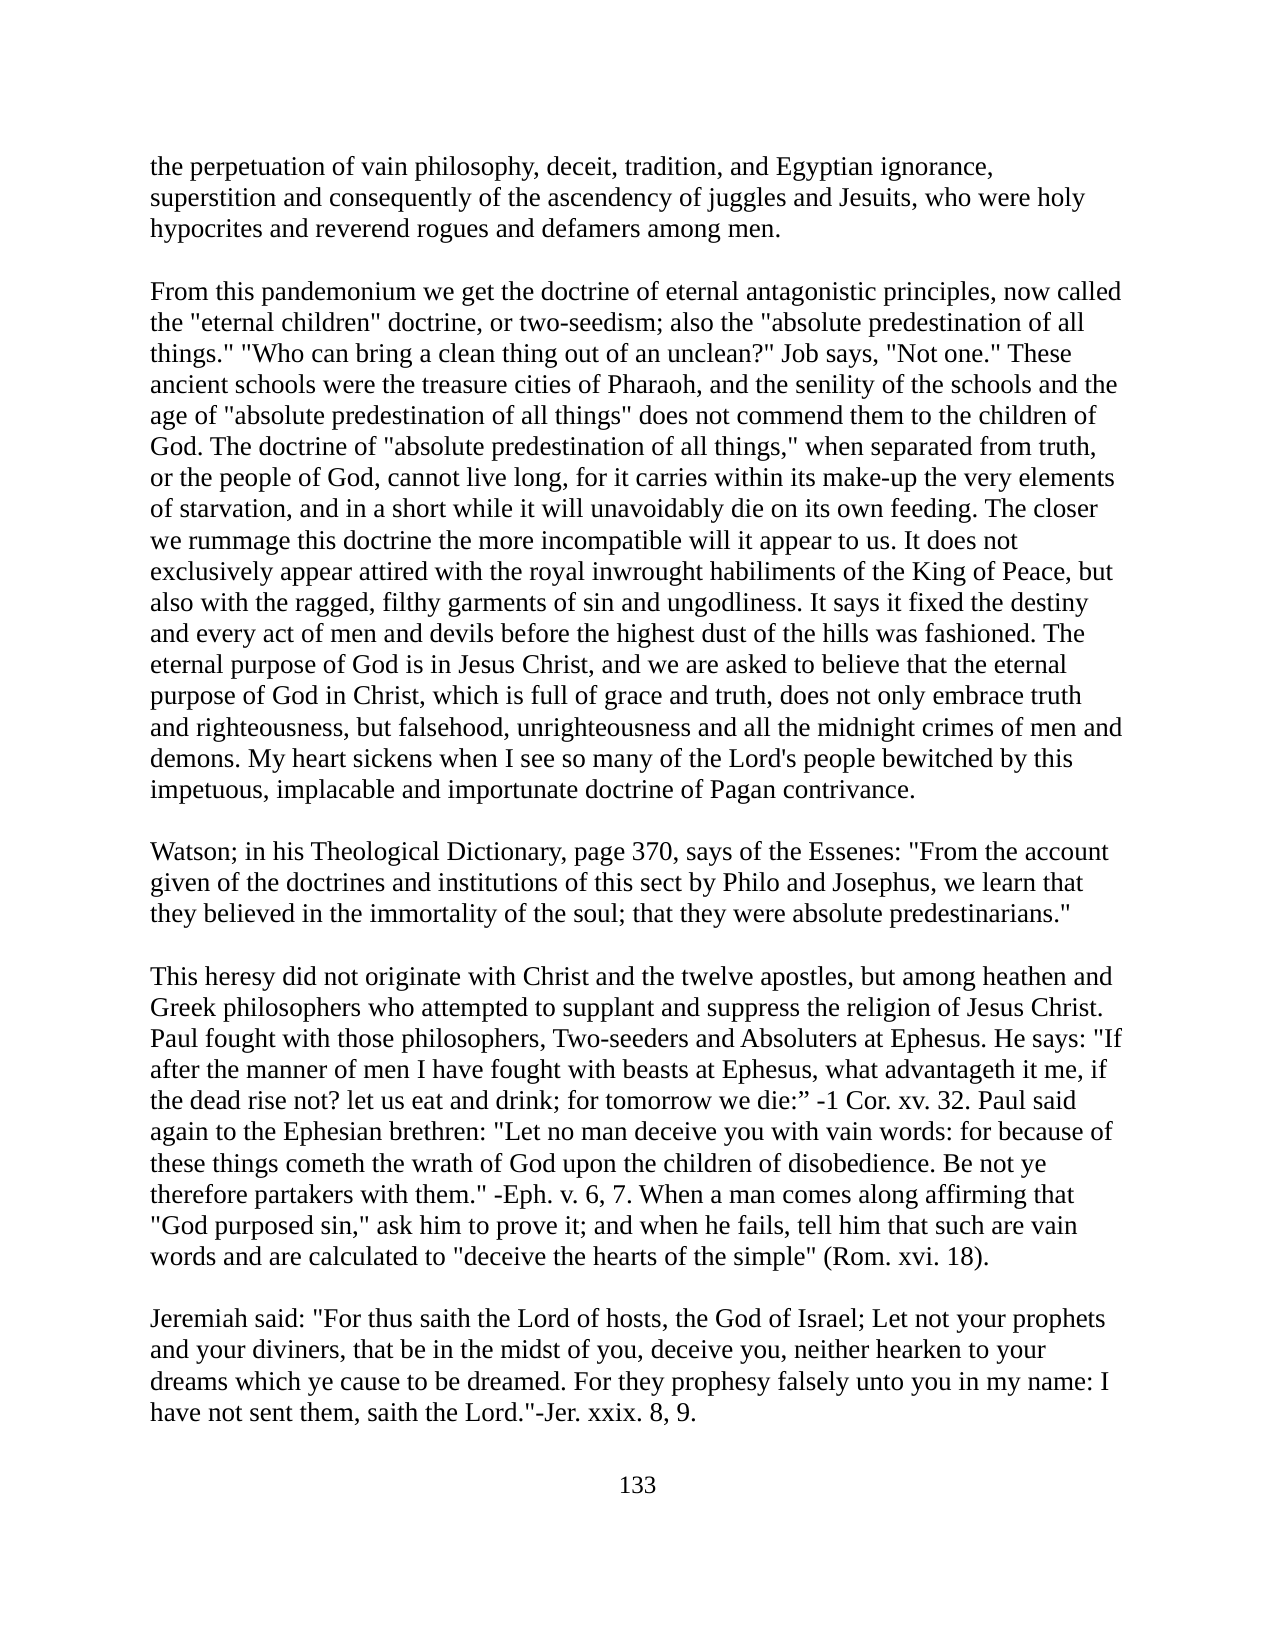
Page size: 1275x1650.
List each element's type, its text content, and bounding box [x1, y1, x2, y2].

text From this pandemonium we get the doctrine of eternal antagonistic principles, now called the "eternal children" doctrine, or two-seedism; also the "absolute predestination of all things." "Who can bring a clean thing out of an unclean?" Job says, "Not one." These ancient schools were the treasure cities of Pharaoh, and the senility of the schools and the age of "absolute predestination of all things" does not commend them to the children of God. The doctrine of "absolute predestination of all things," when separated from truth, or the people of God, cannot live long, for it carries within its make-up the very elements of starvation, and in a short while it will unavoidably die on its own feeding. The closer we rummage this doctrine the more incompatible will it appear to us. It does not exclusively appear attired with the royal inwrought habiliments of the King of Peace, but also with the ragged, filthy garments of sin and ungodliness. It says it fixed the destiny and every act of men and devils before the highest dust of the hills was fashioned. The eternal purpose of God is in Jesus Christ, and we are asked to believe that the eternal purpose of God in Christ, which is full of grace and truth, does not only embrace truth and righteousness, but falsehood, unrighteousness and all the midnight crimes of men and demons. My heart sickens when I see so many of the Lord's people bewitched by this impetuous, implacable and importunate doctrine of Pagan contrivance. [150, 274, 1125, 804]
text This heresy did not originate with Christ and the twelve apostles, but among heathen and Greek philosophers who attempted to supplant and suppress the religion of Jesus Christ. Paul fought with those philosophers, Two-seeders and Absoluters at Ephesus. He says: "If after the manner of men I have fought with beasts at Ephesus, what advantageth it me, if the dead rise not? let us eat and drink; for tomorrow we die:” -1 Cor. xv. 32. Paul said again to the Ephesian brethren: "Let no man deceive you with vain words: for because of these things cometh the wrath of God upon the children of disobedience. Be not ye therefore partakers with them." -Eph. v. 6, 7. When a man comes along affirming that "God purposed sin," ask him to prove it; and when he fails, tell him that such are vain words and are calculated to "deceive the hearts of the simple" (Rom. xvi. 18). [150, 960, 1125, 1271]
text Watson; in his Theological Dictionary, page 370, says of the Essenes: "From the account given of the doctrines and institutions of this sect by Philo and Josephus, we learn that they believed in the immortality of the soul; that they were absolute predestinarians." [150, 835, 1125, 929]
text the perpetuation of vain philosophy, deceit, tradition, and Egyptian ignorance, superstition and consequently of the ascendency of juggles and Jesuits, who were holy hypocrites and reverend rogues and defamers among men. [150, 150, 1125, 243]
text Jeremiah said: "For thus saith the Lord of hosts, the God of Israel; Let not your prophets and your diviners, that be in the midst of you, deceive you, neither hearken to your dreams which ye cause to be dreamed. For they prophesy falsely unto you in my name: I have not sent them, saith the Lord."-Jer. xxix. 8, 9. [150, 1302, 1125, 1427]
